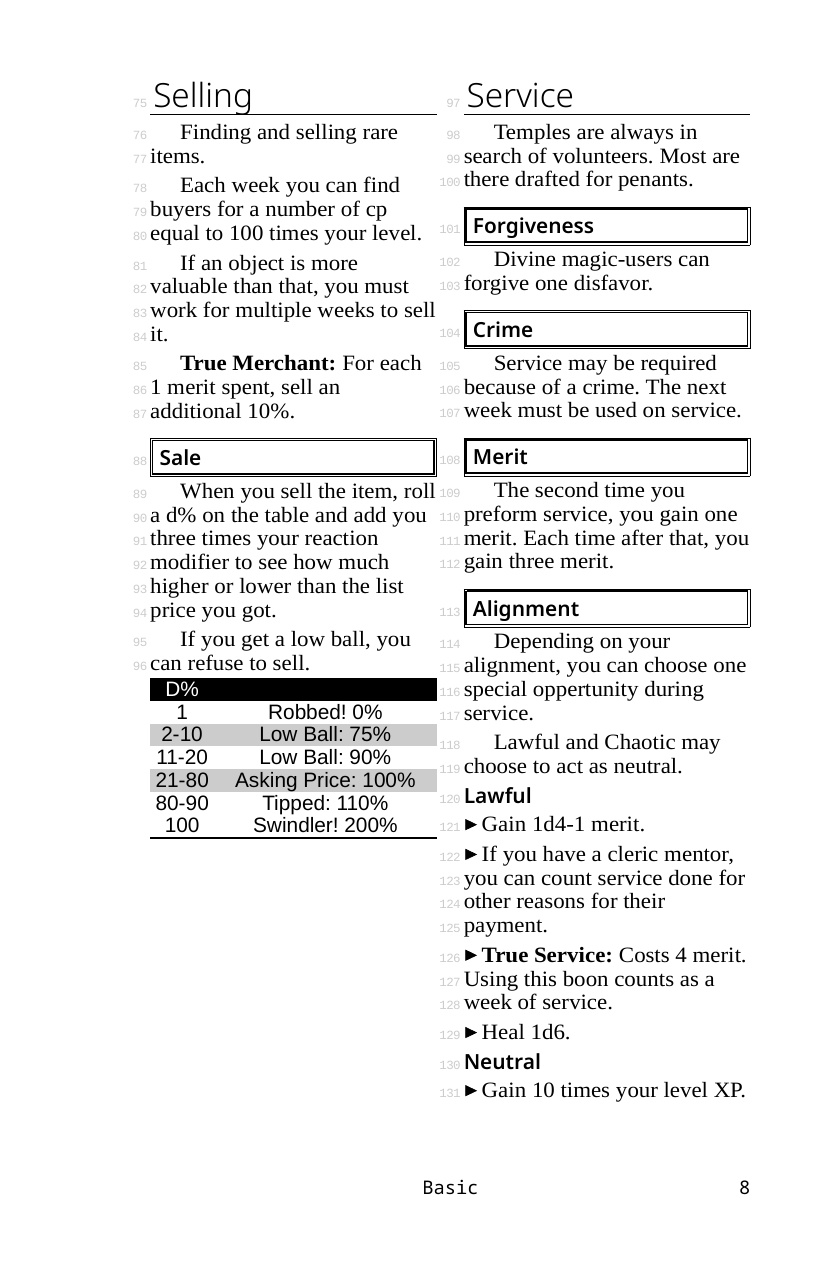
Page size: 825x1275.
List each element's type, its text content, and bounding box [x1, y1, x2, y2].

table_cell 21-80 [150, 769, 214, 792]
text Temples are always in search of volunteers. Most are there drafted for penants. [463, 120, 750, 192]
text Finding and selling rare items. [150, 120, 437, 168]
text Lawful and Chaotic may choose to act as neutral. [463, 731, 750, 778]
text If you get a low ball, you can refuse to sell. [150, 628, 437, 675]
subtitle Selling [150, 75, 437, 114]
table_cell Low Ball: 75% [214, 724, 437, 746]
text When you sell the item, roll a d% on the table and add you three times your reaction modifier to see how much higher or lower than the list price you got. [150, 479, 437, 622]
subtitle service [463, 75, 750, 114]
text Each week you can find buyers for a number of cp equal to 100 times your level. [150, 174, 437, 245]
table_cell 80-90 [150, 792, 214, 814]
table_cell Tipped: 110% [214, 792, 437, 814]
table_header D% [150, 678, 214, 701]
table_cell Robbed! 0% [214, 701, 437, 724]
list Gain 10 times your level XP. [463, 1079, 750, 1102]
text The second time you preform service, you gain one merit. Each time after that, you gain three merit. [463, 479, 750, 574]
list Heal 1d6. [463, 1021, 750, 1044]
list True Service: Costs 4 merit. Using this boon counts as a week of service. [463, 943, 750, 1014]
subtitle Merit [467, 441, 747, 472]
list If you have a cleric mentor, you can count service done for other reasons for their payment. [463, 842, 750, 937]
subtitle Forgiveness [467, 210, 747, 241]
table_cell Low Ball: 90% [214, 746, 437, 769]
table_cell 1 [150, 701, 214, 724]
table_header [214, 678, 437, 701]
subtitle Lawful [463, 781, 750, 810]
table_cell 100 [150, 815, 214, 837]
table_cell 2-10 [150, 724, 214, 746]
text Service may be required because of a crime. The next week must be used on service. [463, 351, 750, 423]
list Gain 1d4-1 merit. [463, 813, 750, 836]
table_cell Swindler! 200% [214, 815, 437, 837]
subtitle Neutral [463, 1047, 750, 1076]
text Depending on your alignment, you can choose one special oppertunity during service. [463, 630, 750, 725]
subtitle Alignment [467, 592, 747, 624]
text If an object is more valuable than that, you must work for multiple weeks to sell it. [150, 251, 437, 346]
table_cell 11-20 [150, 746, 214, 769]
text True Merchant: For each 1 merit spent, sell an additional 10%. [150, 352, 437, 423]
text Divine magic-users can forgive one disfavor. [463, 248, 750, 295]
subtitle Crime [467, 313, 747, 345]
table_cell Asking Price: 100% [214, 769, 437, 792]
